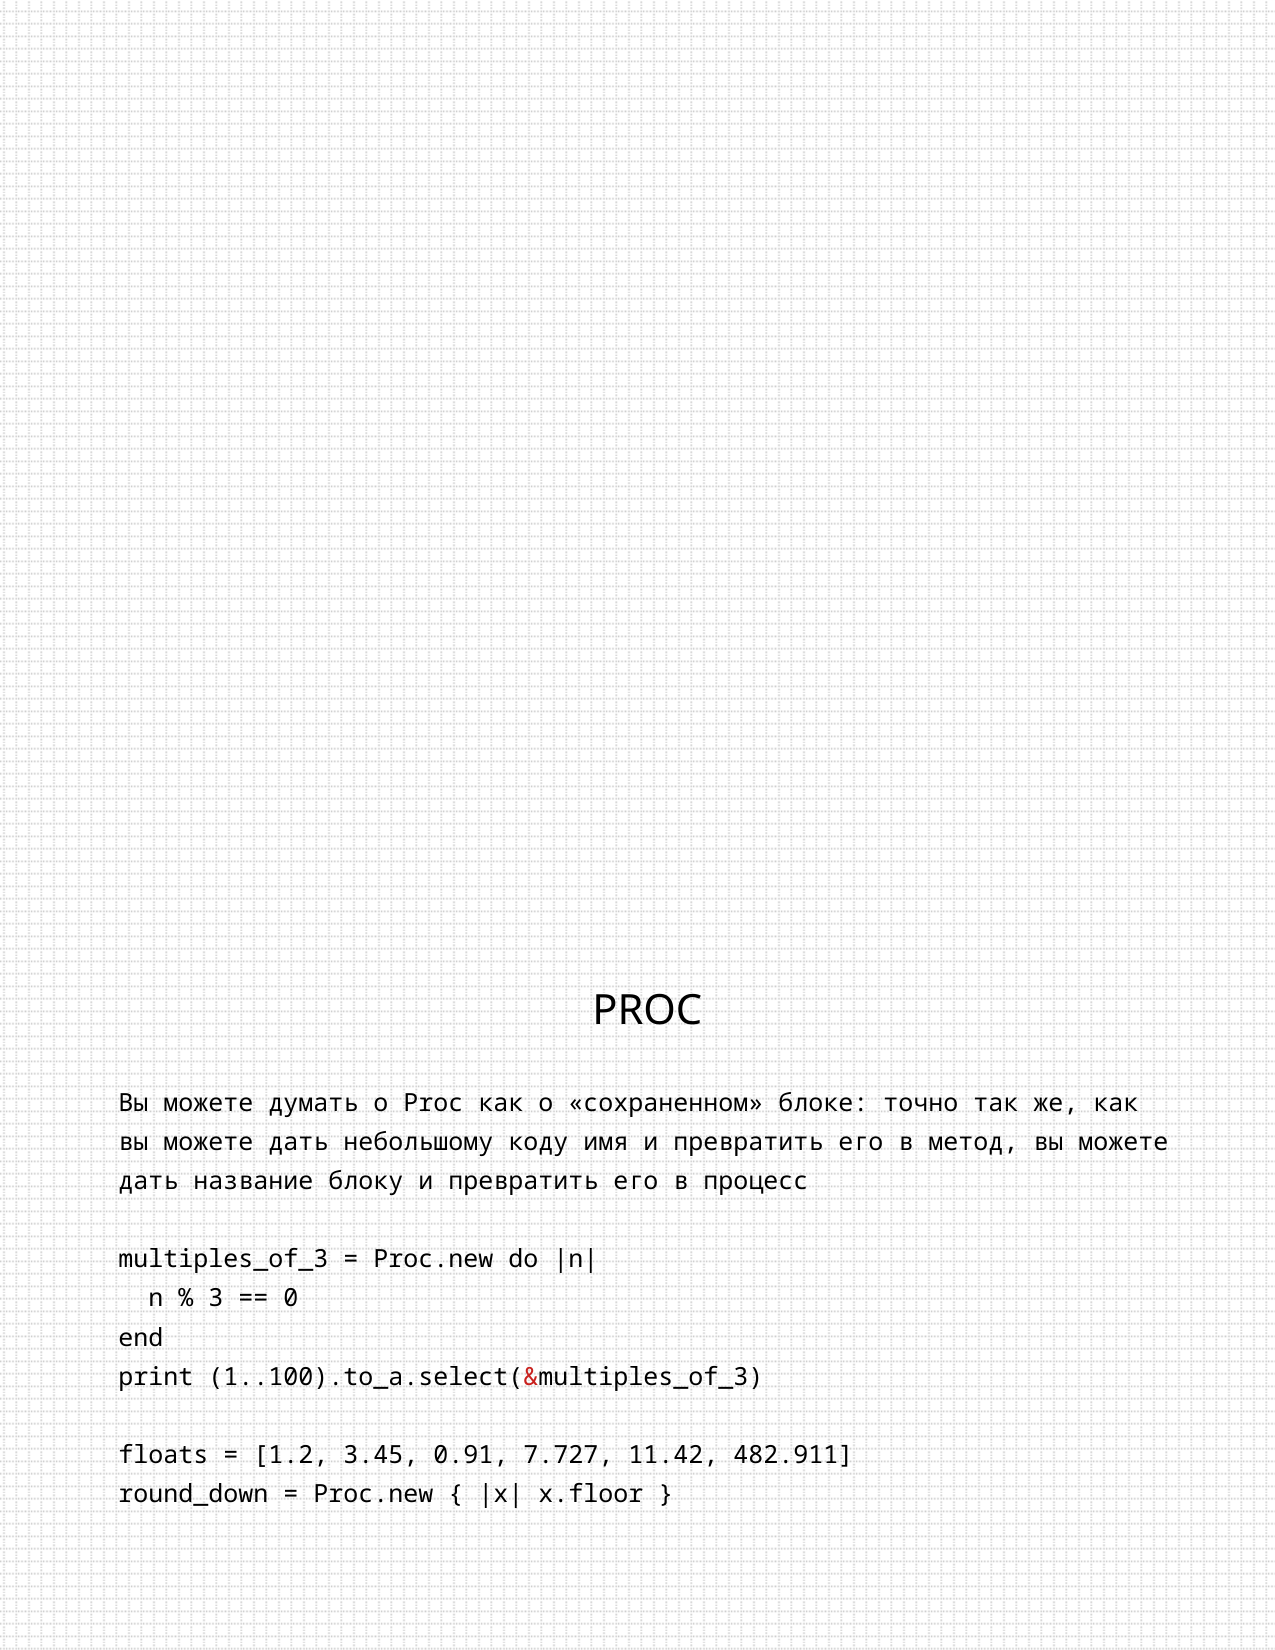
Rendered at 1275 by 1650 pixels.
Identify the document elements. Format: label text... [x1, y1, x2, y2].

text Вы можете думать о Proc как о «сохраненном» блоке: точно так же, как вы можете дать небольшому коду имя и превратить его в метод, вы можете дать название блоку и превратить его в процесс [118, 1084, 1176, 1197]
text PROC [118, 980, 1176, 1037]
text multiples_of_3 = Proc.new do |n| [118, 1241, 1176, 1275]
text n % 3 == 0 [118, 1280, 1176, 1314]
text print (1..100).to_a.select(&multiples_of_3) [118, 1358, 1176, 1392]
text floats = [1.2, 3.45, 0.91, 7.727, 11.42, 482.911] [118, 1437, 1176, 1471]
text round_down = Proc.new { |x| x.floor } [118, 1476, 1176, 1510]
text end [118, 1319, 1176, 1353]
picture [0, 0, 1275, 1650]
